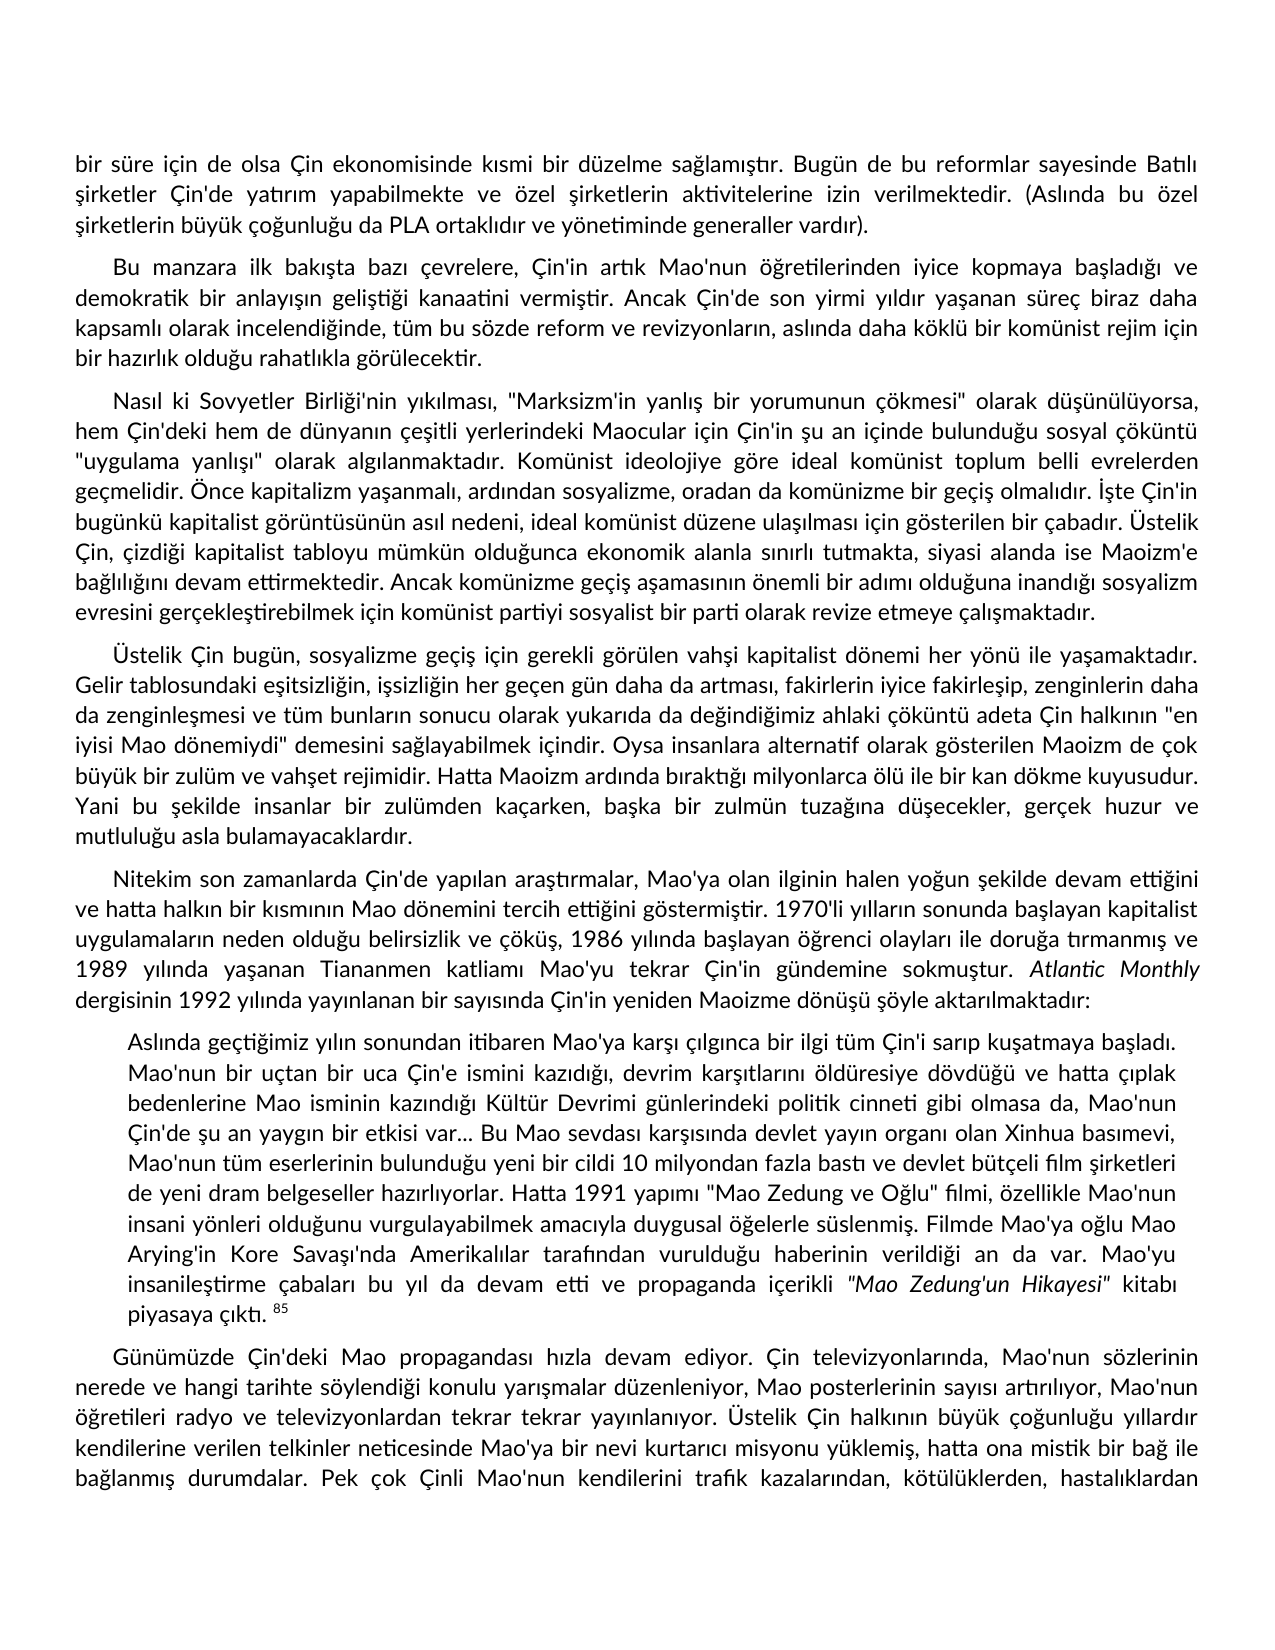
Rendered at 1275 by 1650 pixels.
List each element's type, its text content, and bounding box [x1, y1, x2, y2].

text Üstelik Çin bugün, sosyalizme geçiş için gerekli görülen vahşi kapitalist dönemi her yönü ile yaşamaktadır. Gelir tablosundaki eşitsizliğin, işsizliğin her geçen gün daha da artması, fakirlerin iyice fakirleşip, zenginlerin daha da zenginleşmesi ve tüm bunların sonucu olarak yukarıda da değindiğimiz ahlaki çöküntü adeta Çin halkının "en iyisi Mao dönemiydi" demesini sağlayabilmek içindir. Oysa insanlara alternatif olarak gösterilen Maoizm de çok büyük bir zulüm ve vahşet rejimidir. Hatta Maoizm ardında bıraktığı milyonlarca ölü ile bir kan dökme kuyusudur. Yani bu şekilde insanlar bir zulümden kaçarken, başka bir zulmün tuzağına düşecekler, gerçek huzur ve mutluluğu asla bulamayacaklardır. [75, 641, 1200, 849]
text Günümüzde Çin'deki Mao propagandası hızla devam ediyor. Çin televizyonlarında, Mao'nun sözlerinin nerede ve hangi tarihte söylendiği konulu yarışmalar düzenleniyor, Mao posterlerinin sayısı artırılıyor, Mao'nun öğretileri radyo ve televizyonlardan tekrar tekrar yayınlanıyor. Üstelik Çin halkının büyük çoğunluğu yıllardır kendilerine verilen telkinler neticesinde Mao'ya bir nevi kurtarıcı misyonu yüklemiş, hatta ona mistik bir bağ ile bağlanmış durumdalar. Pek çok Çinli Mao'nun kendilerini trafik kazalarından, kötülüklerden, hastalıklardan [75, 1343, 1200, 1491]
text bir süre için de olsa Çin ekonomisinde kısmi bir düzelme sağlamıştır. Bugün de bu reformlar sayesinde Batılı şirketler Çin'de yatırım yapabilmekte ve özel şirketlerin aktivitelerine izin verilmektedir. (Aslında bu özel şirketlerin büyük çoğunluğu da PLA ortaklıdır ve yönetiminde generaller vardır). [75, 150, 1200, 238]
text Bu manzara ilk bakışta bazı çevrelere, Çin'in artık Mao'nun öğretilerinden iyice kopmaya başladığı ve demokratik bir anlayışın geliştiği kanaatini vermiştir. Ancak Çin'de son yirmi yıldır yaşanan süreç biraz daha kapsamlı olarak incelendiğinde, tüm bu sözde reform ve revizyonların, aslında daha köklü bir komünist rejim için bir hazırlık olduğu rahatlıkla görülecektir. [75, 253, 1200, 371]
text Nasıl ki Sovyetler Birliği'nin yıkılması, "Marksizm'in yanlış bir yorumunun çökmesi" olarak düşünülüyorsa, hem Çin'deki hem de dünyanın çeşitli yerlerindeki Maocular için Çin'in şu an içinde bulunduğu sosyal çöküntü "uygulama yanlışı" olarak algılanmaktadır. Komünist ideolojiye göre ideal komünist toplum belli evrelerden geçmelidir. Önce kapitalizm yaşanmalı, ardından sosyalizme, oradan da komünizme bir geçiş olmalıdır. İşte Çin'in bugünkü kapitalist görüntüsünün asıl nedeni, ideal komünist düzene ulaşılması için gösterilen bir çabadır. Üstelik Çin, çizdiği kapitalist tabloyu mümkün olduğunca ekonomik alanla sınırlı tutmakta, siyasi alanda ise Maoizm'e bağlılığını devam ettirmektedir. Ancak komünizme geçiş aşamasının önemli bir adımı olduğuna inandığı sosyalizm evresini gerçekleştirebilmek için komünist partiyi sosyalist bir parti olarak revize etmeye çalışmaktadır. [75, 386, 1200, 625]
text Aslında geçtiğimiz yılın sonundan itibaren Mao'ya karşı çılgınca bir ilgi tüm Çin'i sarıp kuşatmaya başladı. Mao'nun bir uçtan bir uca Çin'e ismini kazıdığı, devrim karşıtlarını öldüresiye dövdüğü ve hatta çıplak bedenlerine Mao isminin kazındığı Kültür Devrimi günlerindeki politik cinneti gibi olmasa da, Mao'nun Çin'de şu an yaygın bir etkisi var... Bu Mao sevdası karşısında devlet yayın organı olan Xinhua basımevi, Mao'nun tüm eserlerinin bulunduğu yeni bir cildi 10 milyondan fazla bastı ve devlet bütçeli film şirketleri de yeni dram belgeseller hazırlıyorlar. Hatta 1991 yapımı "Mao Zedung ve Oğlu" filmi, özellikle Mao'nun insani yönleri olduğunu vurgulayabilmek amacıyla duygusal öğelerle süslenmiş. Filmde Mao'ya oğlu Mao Arying'in Kore Savaşı'nda Amerikalılar tarafından vurulduğu haberinin verildiği an da var. Mao'yu insanileştirme çabaları bu yıl da devam etti ve propaganda içerikli "Mao Zedung'un Hikayesi" kitabı piyasaya çıktı. 85 [127, 1028, 1177, 1327]
text Nitekim son zamanlarda Çin'de yapılan araştırmalar, Mao'ya olan ilginin halen yoğun şekilde devam ettiğini ve hatta halkın bir kısmının Mao dönemini tercih ettiğini göstermiştir. 1970'li yılların sonunda başlayan kapitalist uygulamaların neden olduğu belirsizlik ve çöküş, 1986 yılında başlayan öğrenci olayları ile doruğa tırmanmış ve 1989 yılında yaşanan Tiananmen katliamı Mao'yu tekrar Çin'in gündemine sokmuştur. Atlantic Monthly dergisinin 1992 yılında yayınlanan bir sayısında Çin'in yeniden Maoizme dönüşü şöyle aktarılmaktadır: [75, 864, 1200, 1013]
